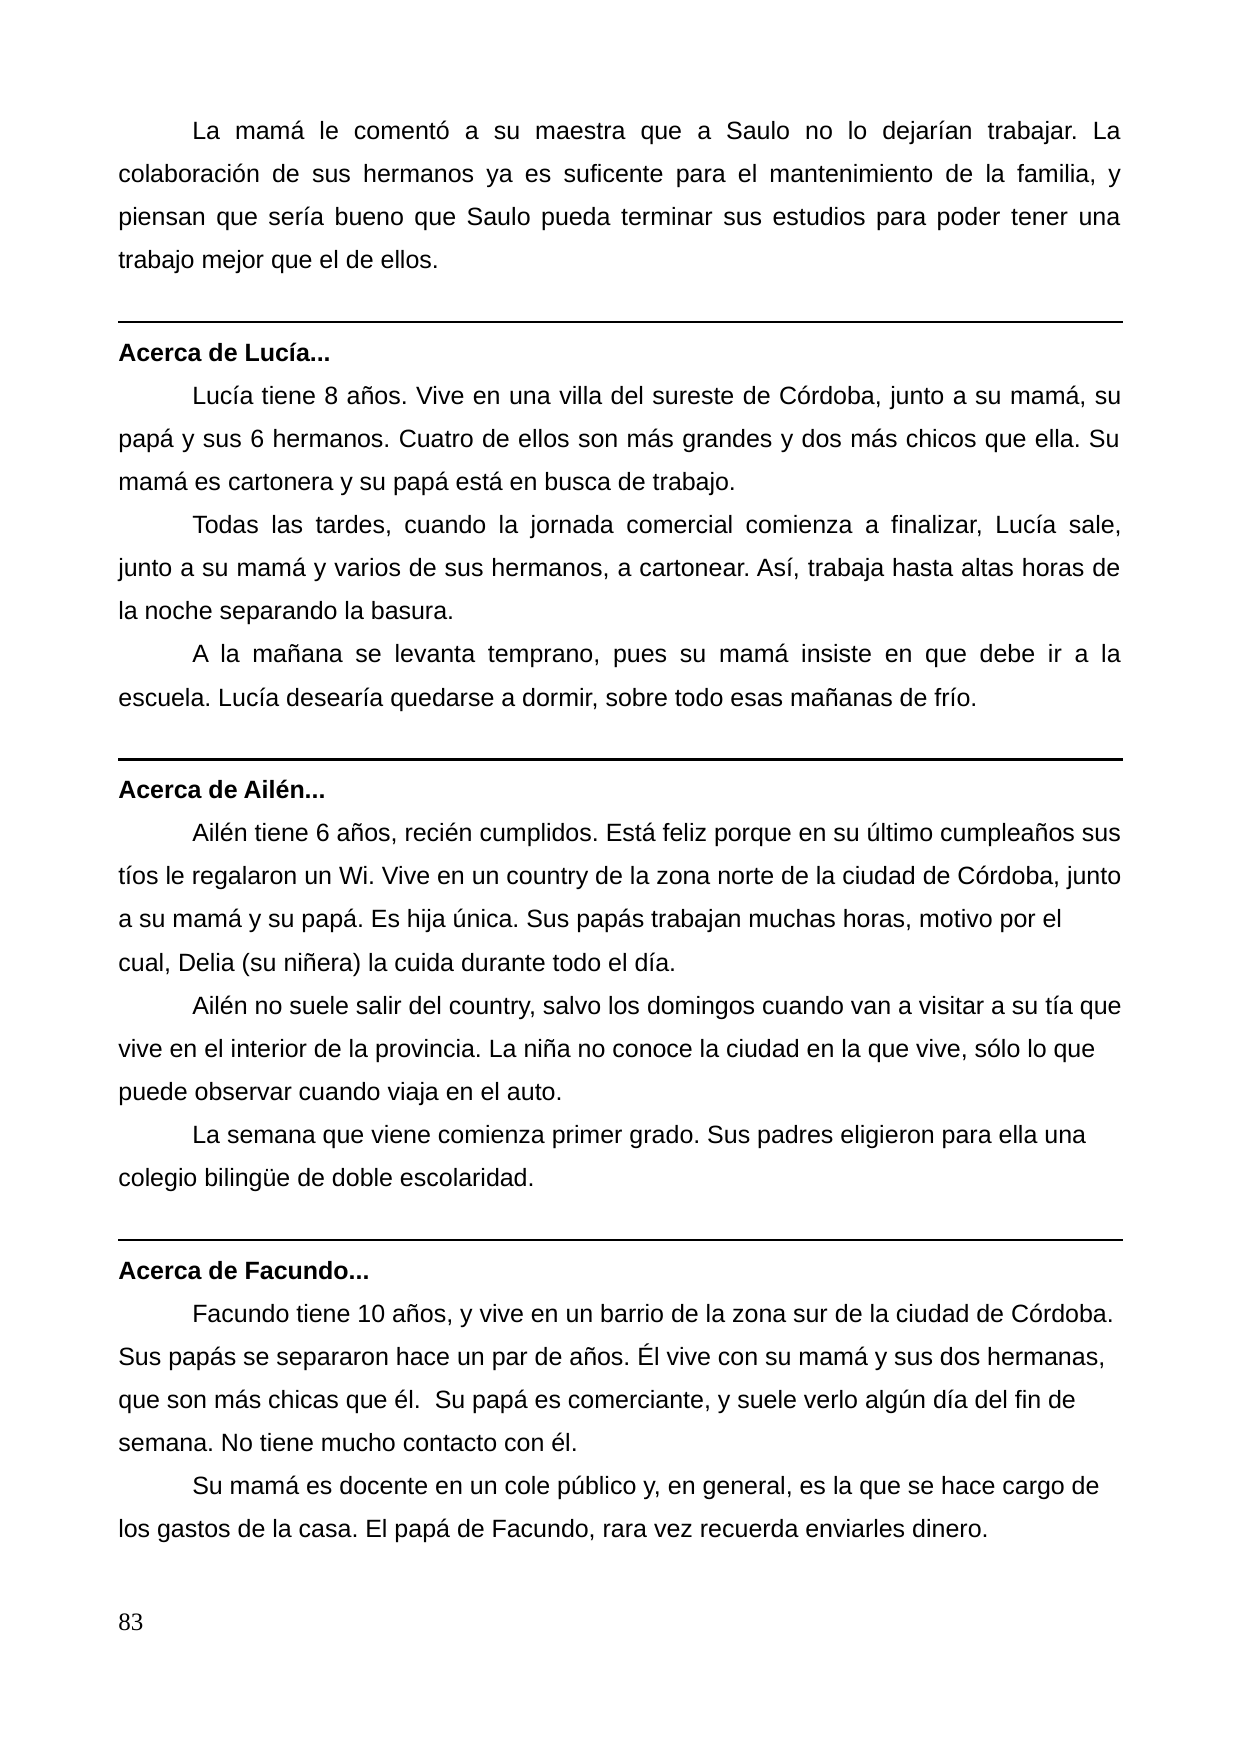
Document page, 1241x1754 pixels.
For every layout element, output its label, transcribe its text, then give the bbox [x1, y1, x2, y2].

text Acerca de Ailén... [118, 775, 1123, 804]
text La mamá le comentó a su maestra que a Saulo no lo dejarían trabajar. La colaboración de sus hermanos ya es suficente para el mantenimiento de la familia, y piensan que sería bueno que Saulo pueda terminar sus estudios para poder tener una trabajo mejor que el de ellos. [118, 116, 1123, 274]
text Acerca de Facundo... [118, 1256, 1123, 1284]
text Ailén no suele salir del country, salvo los domingos cuando van a visitar a su tía que vive en el interior de la provincia. La niña no conoce la ciudad en la que vive, sólo lo que puede observar cuando viaja en el auto. [118, 991, 1123, 1106]
text Facundo tiene 10 años, y vive en un barrio de la zona sur de la ciudad de Córdoba. Sus papás se separaron hace un par de años. Él vive con su mamá y sus dos hermanas, que son más chicas que él. Su papá es comerciante, y suele verlo algún día del fin de semana. No tiene mucho contacto con él. [118, 1299, 1123, 1457]
text Acerca de Lucía... [118, 337, 1123, 366]
text Lucía tiene 8 años. Vive en una villa del sureste de Córdoba, junto a su mamá, su papá y sus 6 hermanos. Cuatro de ellos son más grandes y dos más chicos que ella. Su mamá es cartonera y su papá está en busca de trabajo. [118, 381, 1123, 496]
text Todas las tardes, cuando la jornada comercial comienza a finalizar, Lucía sale, junto a su mamá y varios de sus hermanos, a cartonear. Así, trabaja hasta altas horas de la noche separando la basura. [118, 510, 1123, 625]
text La semana que viene comienza primer grado. Sus padres eligieron para ella una colegio bilingüe de doble escolaridad. [118, 1120, 1123, 1192]
text Su mamá es docente en un cole público y, en general, es la que se hace cargo de los gastos de la casa. El papá de Facundo, rara vez recuerda enviarles dinero. [118, 1471, 1123, 1543]
text Ailén tiene 6 años, recién cumplidos. Está feliz porque en su último cumpleaños sus tíos le regalaron un Wi. Vive en un country de la zona norte de la ciudad de Córdoba, junto a su mamá y su papá. Es hija única. Sus papás trabajan muchas horas, motivo por el cual, Delia (su niñera) la cuida durante todo el día. [118, 818, 1123, 976]
text A la mañana se levanta temprano, pues su mamá insiste en que debe ir a la escuela. Lucía desearía quedarse a dormir, sobre todo esas mañanas de frío. [118, 639, 1123, 711]
